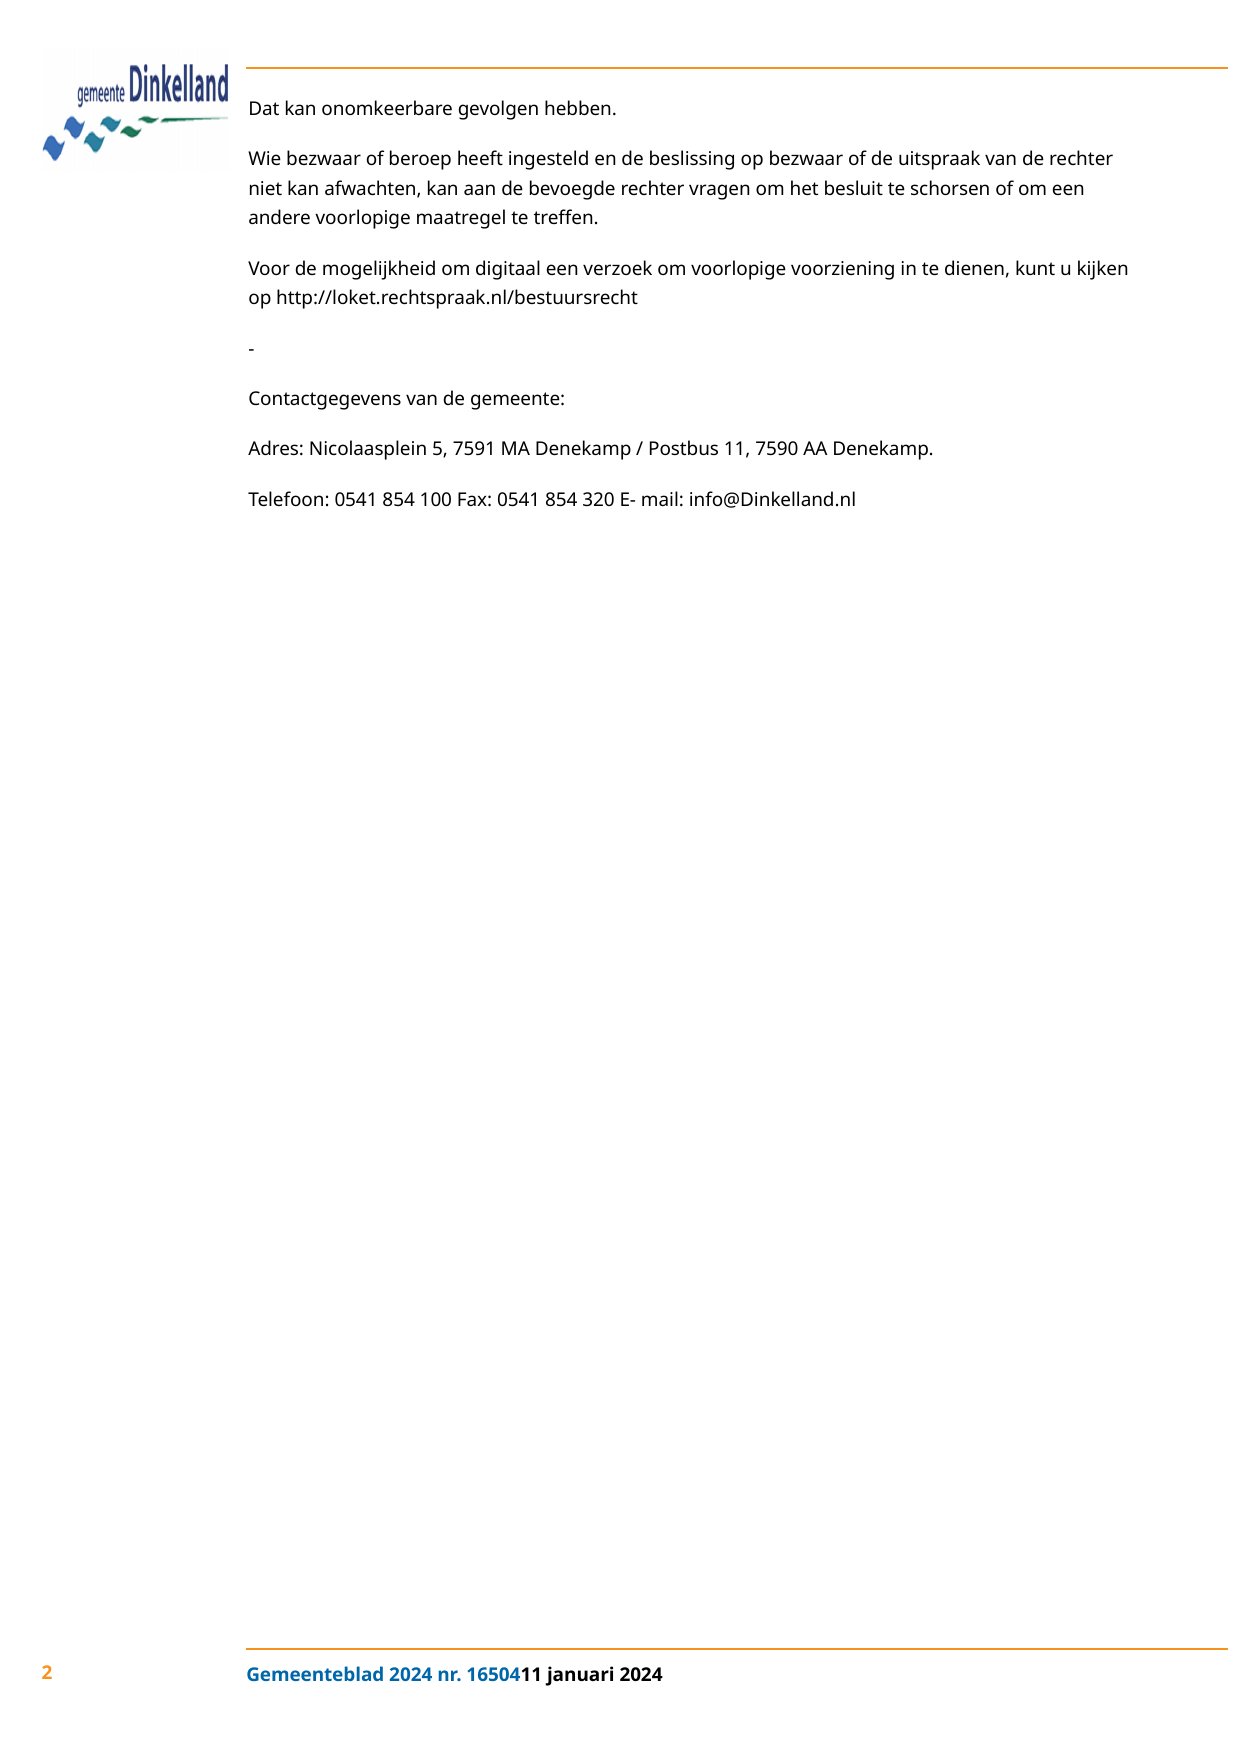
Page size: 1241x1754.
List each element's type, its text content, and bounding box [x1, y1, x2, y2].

text Voor de mogelijkheid om digitaal een verzoek om voorlopige voorziening in te dienen, kunt u kijken op http://loket.rechtspraak.nl/bestuursrecht [248, 255, 1152, 310]
text Contactgegevens van de gemeente: [248, 385, 1152, 411]
text Dat kan onomkeerbare gevolgen hebben. [248, 95, 1152, 121]
text Telefoon: 0541 854 100 Fax: 0541 854 320 E- mail: info@Dinkelland.nl [248, 486, 1152, 512]
text Adres: Nicolaasplein 5, 7591 MA Denekamp / Postbus 11, 7590 AA Denekamp. [248, 436, 1152, 461]
text - [248, 335, 1152, 361]
text Wie bezwaar of beroep heeft ingesteld en de beslissing op bezwaar of de uitspraak van de rechter niet kan afwachten, kan aan de bevoegde rechter vragen om het besluit te schorsen of om een andere voorlopige maatregel te treffen. [248, 145, 1152, 230]
picture [41, 47, 231, 172]
